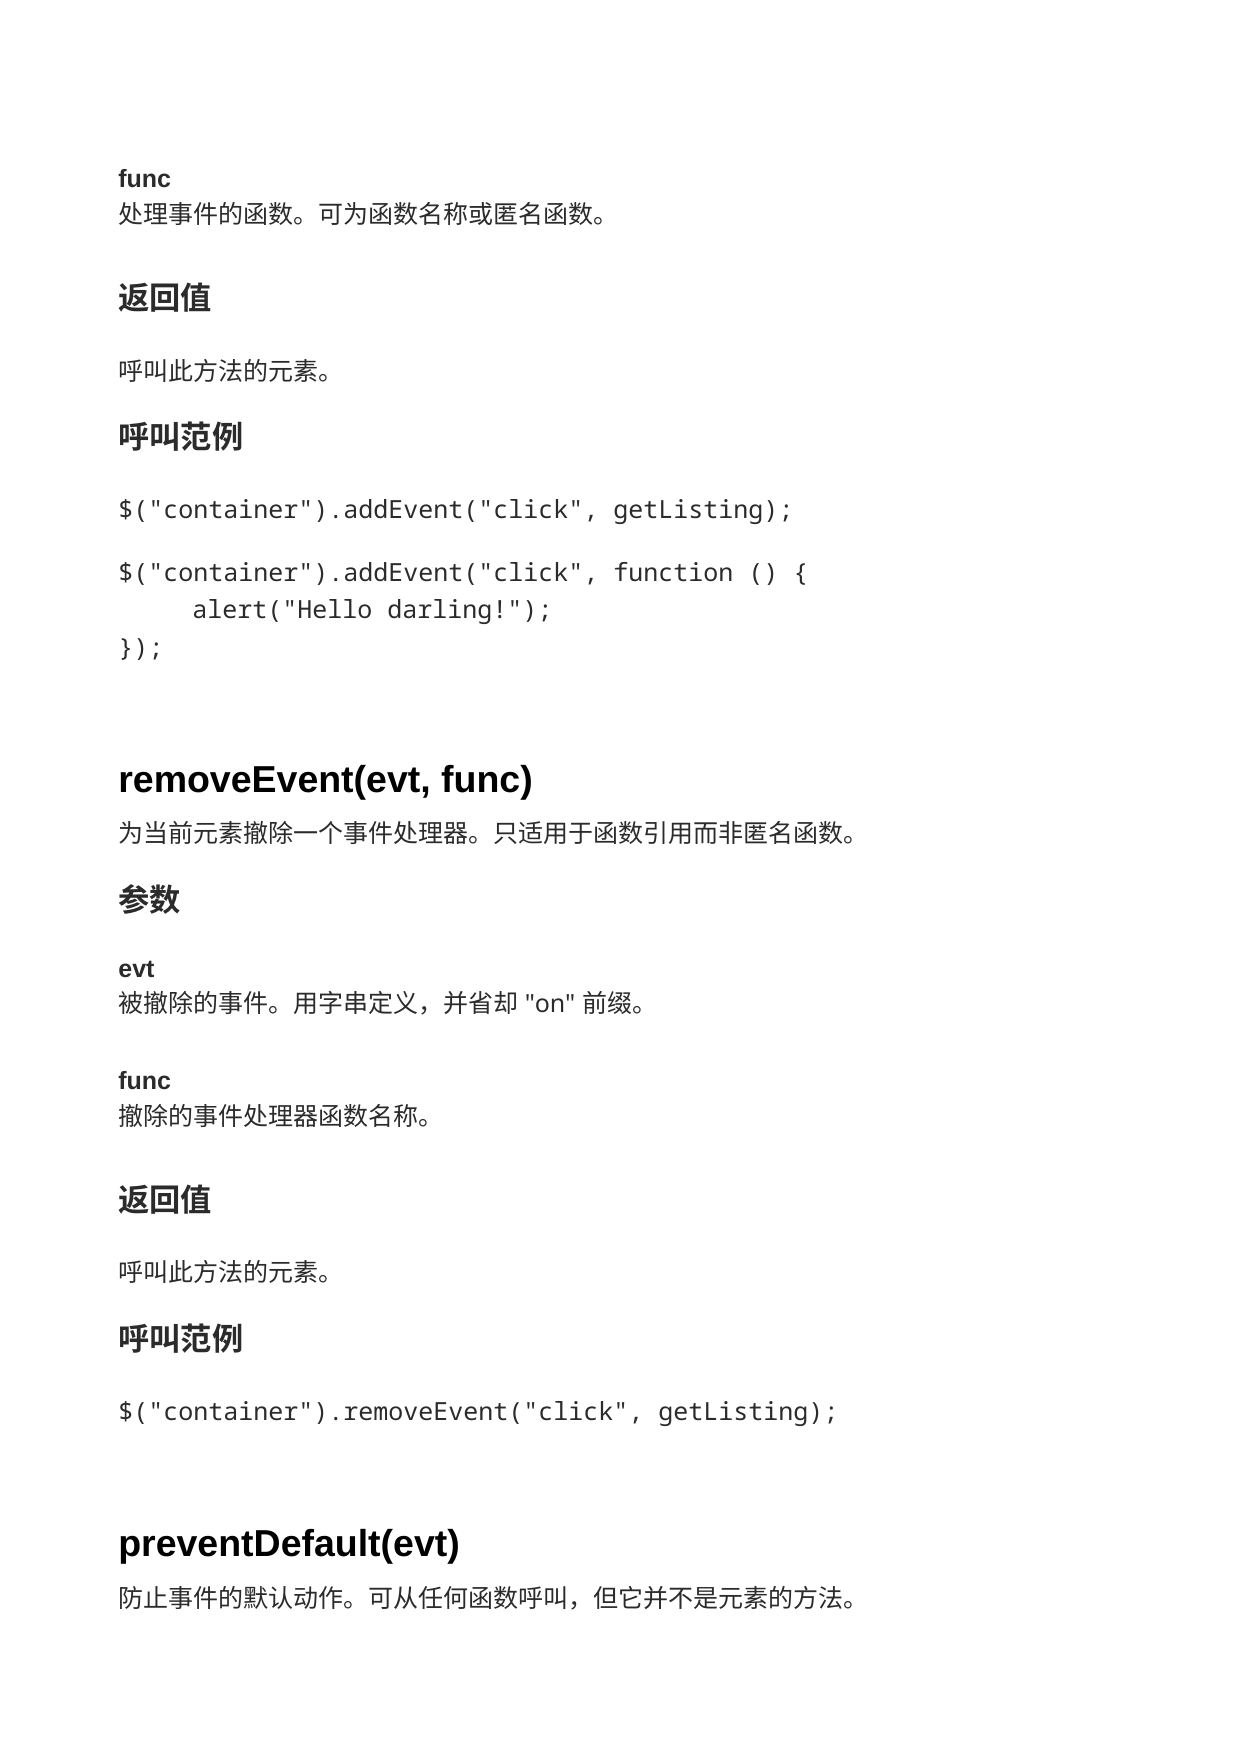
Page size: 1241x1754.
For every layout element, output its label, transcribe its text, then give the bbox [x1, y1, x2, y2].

text 为当前元素撤除一个事件处理器。只适用于函数引用而非匿名函数。 [118, 812, 1122, 850]
subtitle removeEvent(evt, func) [118, 714, 1122, 800]
text evt [118, 945, 1122, 983]
text 呼叫范例 [118, 1314, 1122, 1359]
text 撤除的事件处理器函数名称。 [118, 1095, 1122, 1133]
text 呼叫范例 [118, 412, 1122, 457]
text 呼叫此方法的元素。 [118, 350, 1122, 387]
text $("container").addEvent("click", function () { alert("Hello darling!"); }); [118, 551, 1122, 664]
text $("container").addEvent("click", getListing); [118, 489, 1122, 526]
text 参数 [118, 875, 1122, 920]
text func [118, 118, 1122, 193]
text 呼叫此方法的元素。 [118, 1252, 1122, 1289]
text 返回值 [118, 1133, 1122, 1220]
text 被撤除的事件。用字串定义，并省却 "on" 前缀。 [118, 983, 1122, 1020]
text $("container").removeEvent("click", getListing); [118, 1391, 1122, 1428]
subtitle preventDefault(evt) [118, 1478, 1122, 1564]
text 返回值 [118, 231, 1122, 318]
text 防止事件的默认动作。可从任何函数呼叫，但它并不是元素的方法。 [118, 1577, 1122, 1614]
text 处理事件的函数。可为函数名称或匿名函数。 [118, 193, 1122, 231]
text func [118, 1020, 1122, 1095]
